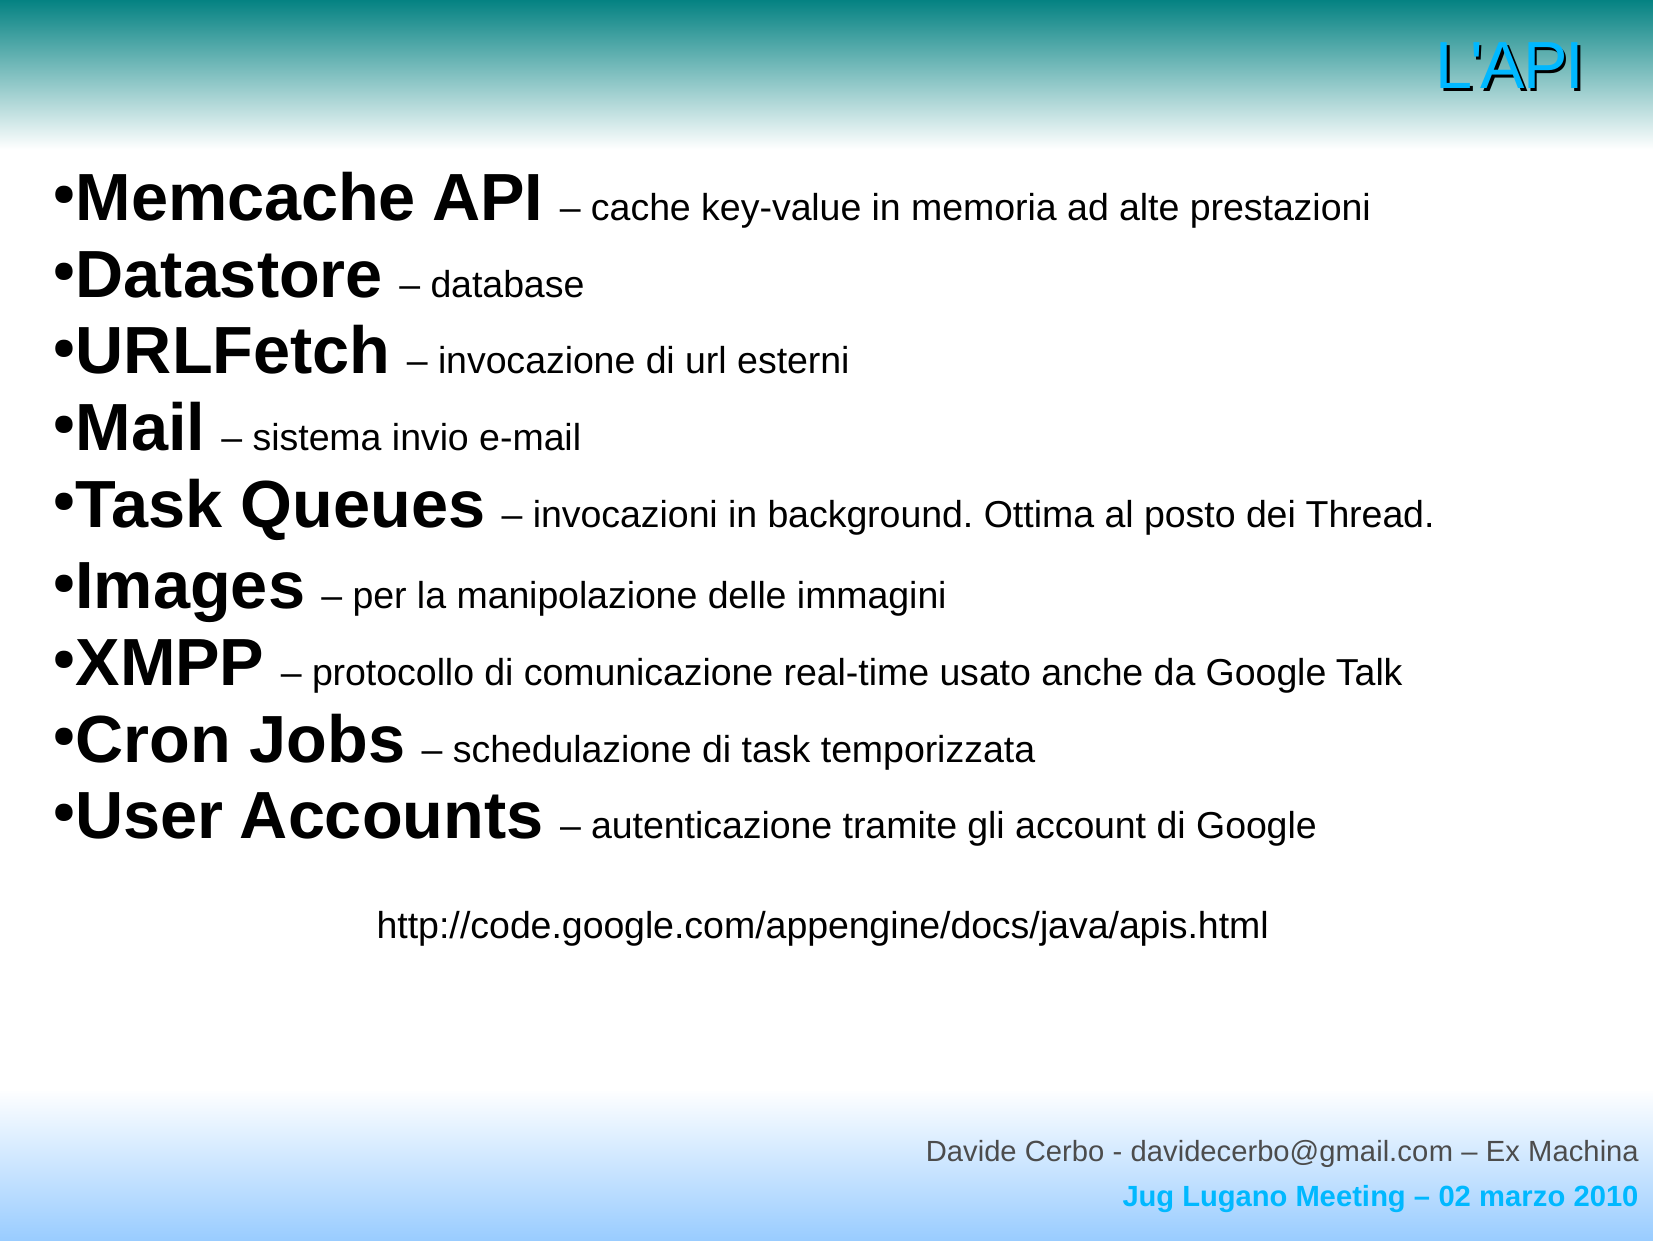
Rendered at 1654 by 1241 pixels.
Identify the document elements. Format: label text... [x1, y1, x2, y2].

list Memcache API – cache key-value in memoria ad alte prestazioni Datastore – database URLFetch – invocazione di url esterni Mail – sistema invio e-mail Task Queues – invocazioni in background. Ottima al posto dei Thread. Images – per la manipolazione delle immagini XMPP – protocollo di comunicazione real-time usato anche da Google Talk Cron Jobs – schedulazione di task temporizzata User Accounts – autenticazione tramite gli account di Google http://code.google.com/appengine/docs/java/apis.html [52, 167, 1594, 1088]
title L'API [108, 7, 1585, 124]
